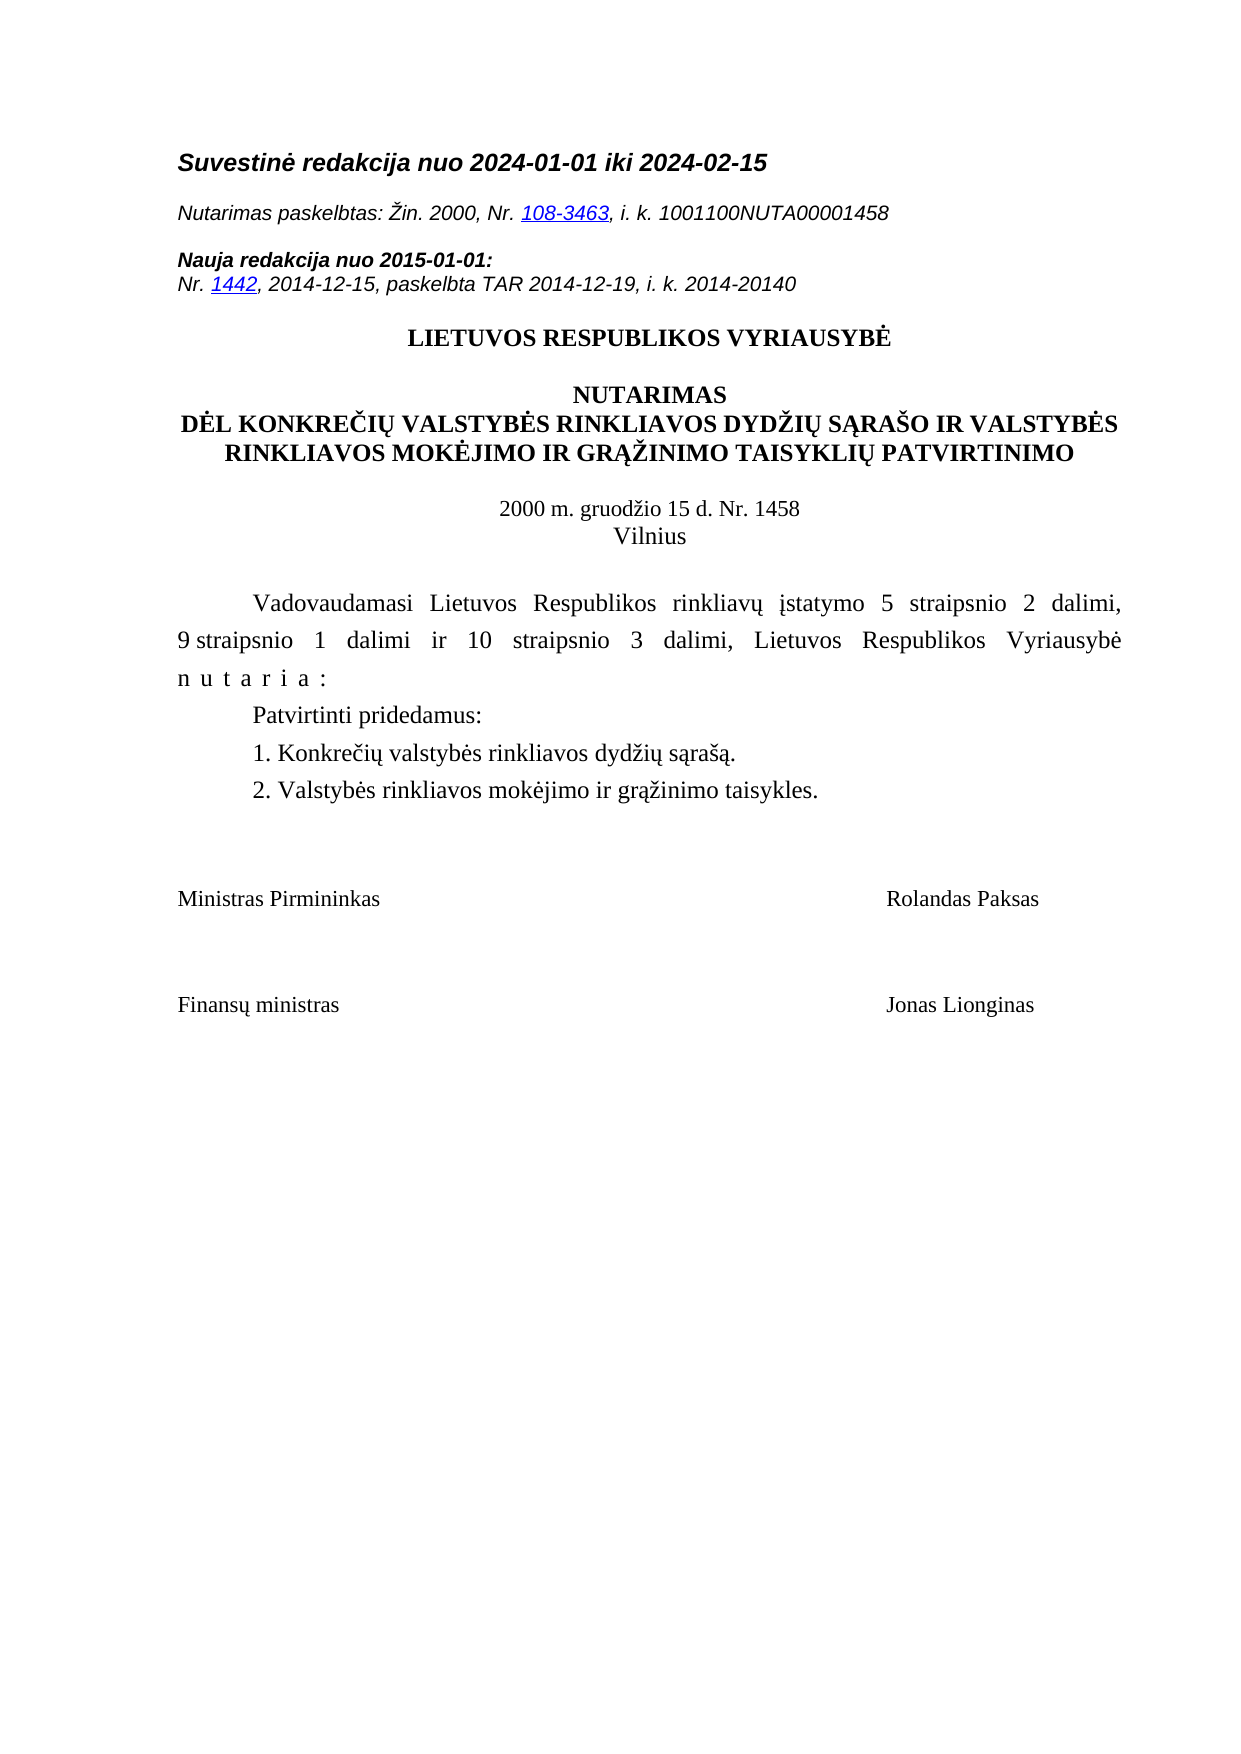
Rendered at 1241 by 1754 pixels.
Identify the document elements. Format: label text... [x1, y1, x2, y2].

text LIETUVOS RESPUBLIKOS VYRIAUSYBĖ [177, 323, 1122, 351]
text 1. Konkrečių valstybės rinkliavos dydžių sąrašą. [177, 729, 1122, 766]
text Nr. 1442, 2014-12-15, paskelbta TAR 2014-12-19, i. k. 2014-20140 [177, 272, 1122, 296]
text Nauja redakcija nuo 2015-01-01: [177, 248, 1122, 272]
text Suvestinė redakcija nuo 2024-01-01 iki 2024-02-15 [177, 148, 1122, 176]
text Patvirtinti pridedamus: [177, 691, 1122, 729]
text Vadovaudamasi Lietuvos Respublikos rinkliavų įstatymo 5 straipsnio 2 dalimi, 9 straipsnio 1 dalimi ir 10 straipsnio 3 dalimi, Lietuvos Respublikos Vyriausybė nutaria: [177, 579, 1122, 691]
text Ministras Pirmininkas Rolandas Paksas [177, 885, 1122, 912]
text NUTARIMAS [177, 380, 1122, 409]
text Nutarimas paskelbtas: Žin. 2000, Nr. 108-3463, i. k. 1001100NUTA00001458 [177, 200, 1122, 224]
text 2000 m. gruodžio 15 d. Nr. 1458 [177, 495, 1122, 521]
text 2. Valstybės rinkliavos mokėjimo ir grąžinimo taisykles. [177, 766, 1122, 804]
text Vilnius [177, 521, 1122, 550]
text Finansų ministras Jonas Lionginas [177, 991, 1122, 1017]
text DĖL KONKREČIŲ VALSTYBĖS RINKLIAVOS DYDŽIŲ SĄRAŠO IR VALSTYBĖS RINKLIAVOS MOKĖJIMO IR GRĄŽINIMO TAISYKLIŲ PATVIRTINIMO [177, 409, 1122, 466]
